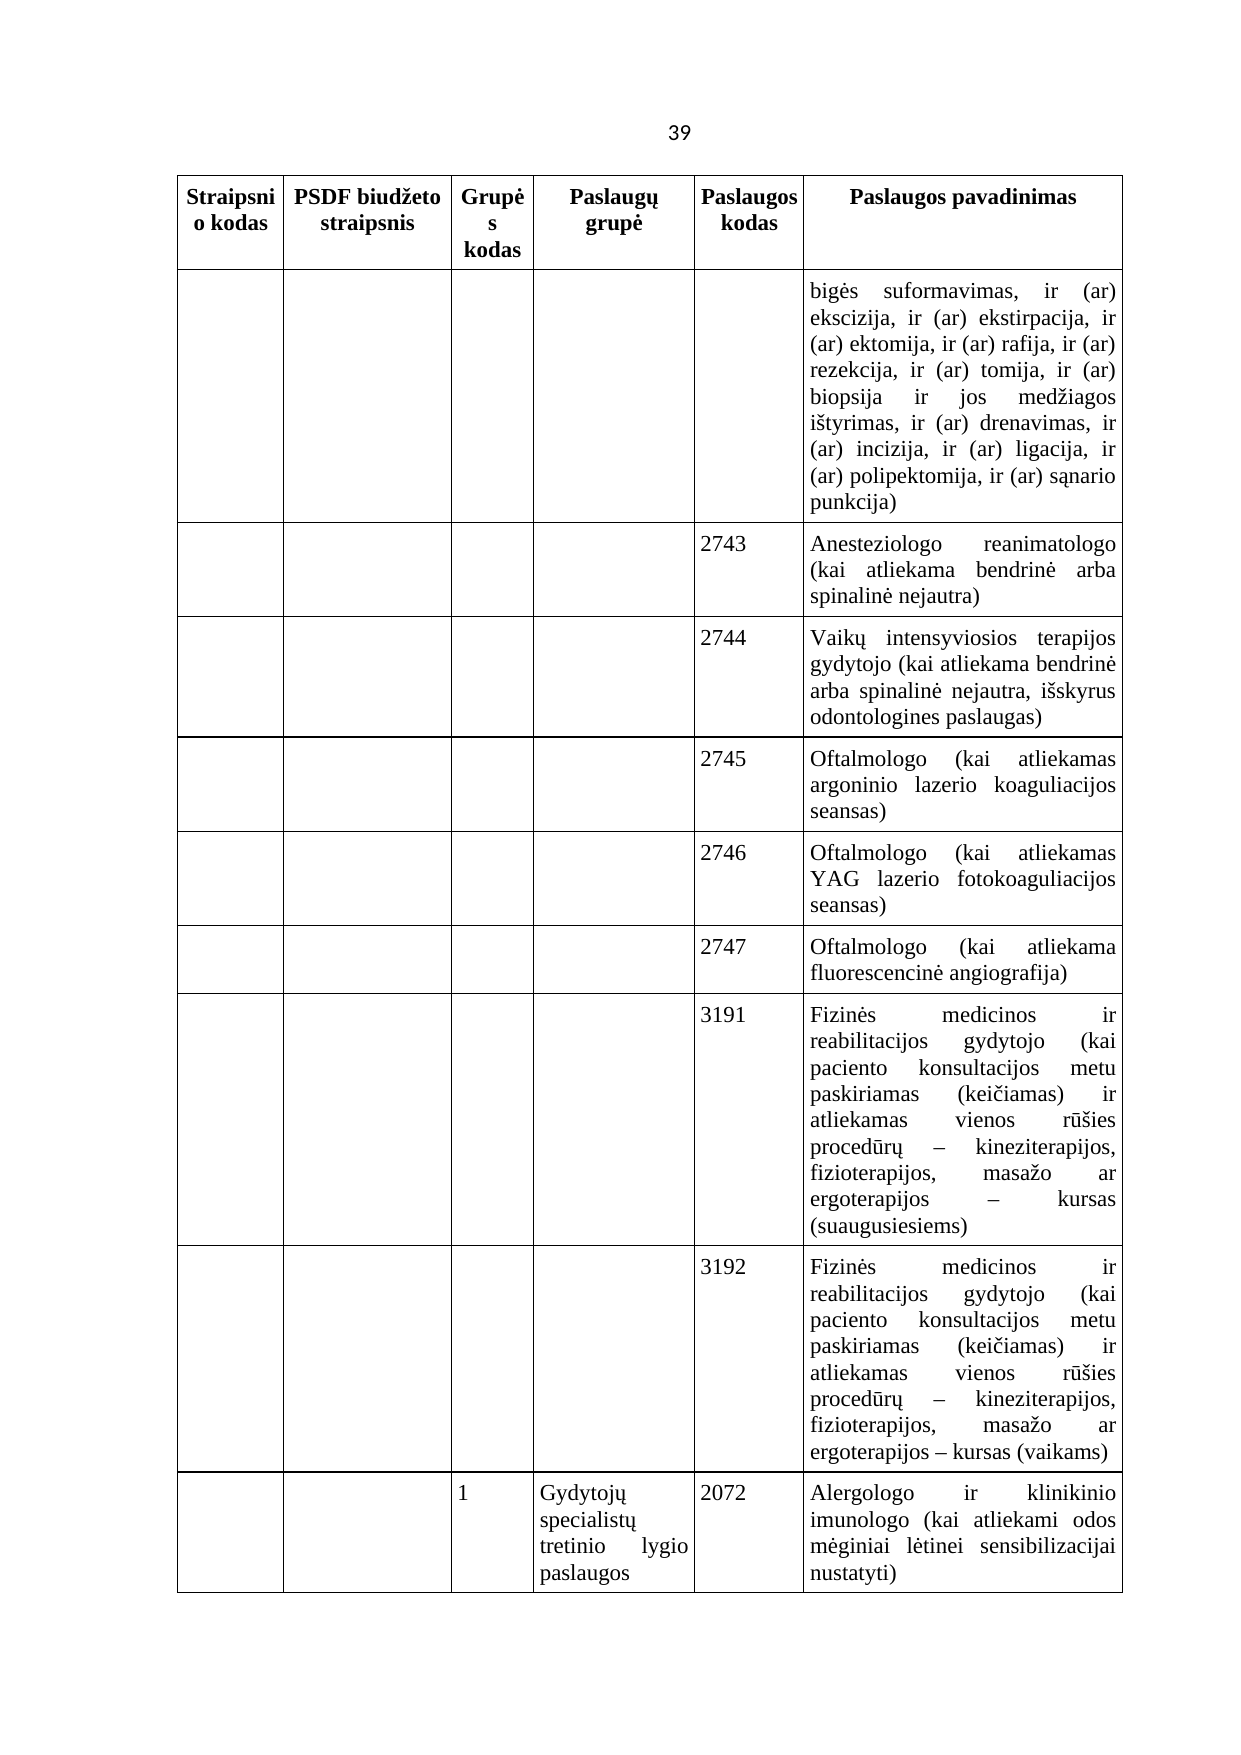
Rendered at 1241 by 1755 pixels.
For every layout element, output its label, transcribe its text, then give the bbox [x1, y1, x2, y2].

table_cell [284, 832, 451, 925]
table_cell [178, 1473, 283, 1592]
table_cell 2747 [695, 926, 803, 993]
table_cell 2744 [695, 617, 803, 736]
table_cell [284, 270, 451, 522]
table_cell [452, 270, 533, 522]
table_header Grupės kodas [452, 176, 533, 269]
table_cell [284, 994, 451, 1245]
table_cell [178, 738, 283, 831]
table_header Paslaugų grupė [534, 176, 694, 269]
table_cell Alergologo ir klinikinio imunologo (kai atliekami odos mėginiai lėtinei sensibilizacijai nustatyti) [804, 1473, 1122, 1592]
table_cell [452, 994, 533, 1245]
table_cell [534, 617, 694, 736]
table_cell [178, 926, 283, 993]
table_cell [178, 832, 283, 925]
table_cell [284, 738, 451, 831]
table_cell [695, 270, 803, 522]
table_cell [534, 523, 694, 616]
table_header PSDF biudžeto straipsnis [284, 176, 451, 269]
table_cell [178, 994, 283, 1245]
table_cell Vaikų intensyviosios terapijos gydytojo (kai atliekama bendrinė arba spinalinė nejautra, išskyrus odontologines paslaugas) [804, 617, 1122, 736]
table_cell bigės suformavimas, ir (ar) ekscizija, ir (ar) ekstirpacija, ir (ar) ektomija, ir (ar) rafija, ir (ar) rezekcija, ir (ar) tomija, ir (ar) biopsija ir jos medžiagos ištyrimas, ir (ar) drenavimas, ir (ar) incizija, ir (ar) ligacija, ir (ar) polipektomija, ir (ar) sąnario punkcija) [804, 270, 1122, 522]
table_cell [452, 926, 533, 993]
table_cell [178, 523, 283, 616]
table_cell [534, 1246, 694, 1471]
table_cell Gydytojų specialistų tretinio lygio paslaugos [534, 1473, 694, 1592]
table_cell 2745 [695, 738, 803, 831]
table_cell [178, 270, 283, 522]
table_cell [284, 1246, 451, 1471]
table_cell Oftalmologo (kai atliekamas argoninio lazerio koaguliacijos seansas) [804, 738, 1122, 831]
table_cell Oftalmologo (kai atliekamas YAG lazerio fotokoaguliacijos seansas) [804, 832, 1122, 925]
table_cell [452, 738, 533, 831]
table_cell [452, 832, 533, 925]
table_cell [452, 617, 533, 736]
table_cell [284, 1473, 451, 1592]
table_cell 3191 [695, 994, 803, 1245]
table_cell [534, 738, 694, 831]
table_cell Fizinės medicinos ir reabilitacijos gydytojo (kai paciento konsultacijos metu paskiriamas (keičiamas) ir atliekamas vienos rūšies procedūrų – kineziterapijos, fizioterapijos, masažo ar ergoterapijos – kursas (vaikams) [804, 1246, 1122, 1471]
table_cell Anesteziologo reanimatologo (kai atliekama bendrinė arba spinalinė nejautra) [804, 523, 1122, 616]
table_cell [284, 523, 451, 616]
table_cell [452, 523, 533, 616]
table_header Straipsnio kodas [178, 176, 283, 269]
table_cell [452, 1246, 533, 1471]
table_cell 2743 [695, 523, 803, 616]
table_cell 1 [452, 1473, 533, 1592]
table_cell 2746 [695, 832, 803, 925]
table_cell [178, 617, 283, 736]
table_cell [534, 832, 694, 925]
table_cell 3192 [695, 1246, 803, 1471]
table_cell [178, 1246, 283, 1471]
table_cell [284, 926, 451, 993]
table_cell [534, 994, 694, 1245]
table_cell [284, 617, 451, 736]
table_cell [534, 270, 694, 522]
table_cell Oftalmologo (kai atliekama fluorescencinė angiografija) [804, 926, 1122, 993]
table_header Paslaugos pavadinimas [804, 176, 1122, 269]
table_cell 2072 [695, 1473, 803, 1592]
table_cell Fizinės medicinos ir reabilitacijos gydytojo (kai paciento konsultacijos metu paskiriamas (keičiamas) ir atliekamas vienos rūšies procedūrų – kineziterapijos, fizioterapijos, masažo ar ergoterapijos – kursas (suaugusiesiems) [804, 994, 1122, 1245]
table_header Paslaugos kodas [695, 176, 803, 269]
table_cell [534, 926, 694, 993]
